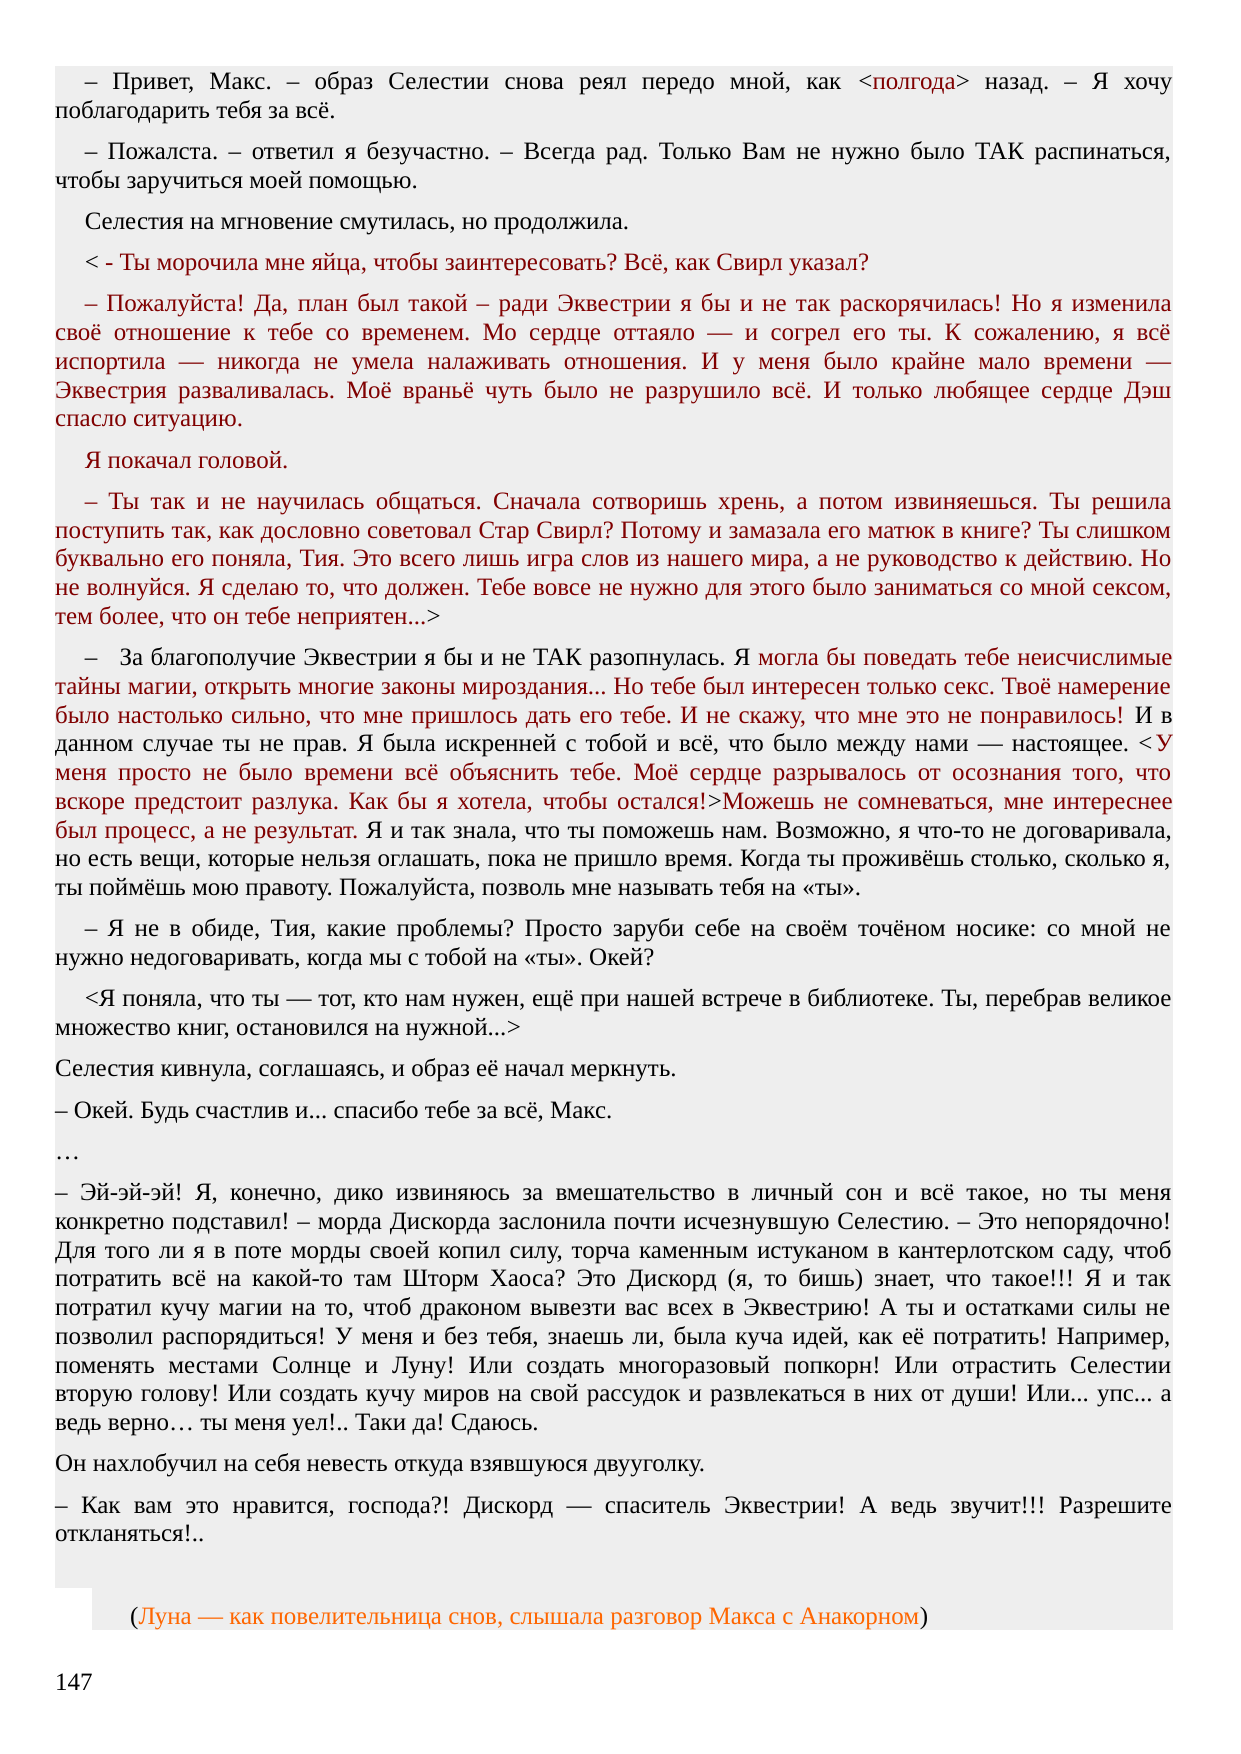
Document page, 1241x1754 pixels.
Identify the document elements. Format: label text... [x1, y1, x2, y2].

text … [55, 1136, 1173, 1165]
text <Я поняла, что ты — тот, кто нам нужен, ещё при нашей встрече в библиотеке. Ты, перебрав великое множество книг, остановился на нужной...> [55, 983, 1173, 1041]
list (Луна — как повелительница снов, слышала разговор Макса с Анакорном) [92, 1601, 1173, 1630]
text – За благополучие Эквестрии я бы и не ТАК разопнулась. Я могла бы поведать тебе неисчислимые тайны магии, открыть многие законы мироздания... Но тебе был интересен только секс. Твоё намерение было настолько сильно, что мне пришлось дать его тебе. И не скажу, что мне это не понравилось! И в данном случае ты не прав. Я была искренней с тобой и всё, что было между нами — настоящее. <У меня просто не было времени всё объяснить тебе. Моё сердце разрывалось от осознания того, что вскоре предстоит разлука. Как бы я хотела, чтобы остался!>Можешь не сомневаться, мне интереснее был процесс, а не результат. Я и так знала, что ты поможешь нам. Возможно, я что-то не договаривала, но есть вещи, которые нельзя оглашать, пока не пришло время. Когда ты проживёшь столько, сколько я, ты поймёшь мою правоту. Пожалуйста, позволь мне называть тебя на «ты». [55, 642, 1173, 901]
text Я покачал головой. [55, 445, 1173, 473]
text – Пожалста. – ответил я безучастно. – Всегда рад. Только Вам не нужно было ТАК распинаться, чтобы заручиться моей помощью. [55, 136, 1173, 193]
text – Эй-эй-эй! Я, конечно, дико извиняюсь за вмешательство в личный сон и всё такое, но ты меня конкретно подставил! – морда Дискорда заслонила почти исчезнувшую Селестию. – Это непорядочно! Для того ли я в поте морды своей копил силу, торча каменным истуканом в кантерлотском саду, чтоб потратить всё на какой-то там Шторм Хаоса? Это Дискорд (я, то бишь) знает, что такое!!! Я и так потратил кучу магии на то, чтоб драконом вывезти вас всех в Эквестрию! А ты и остатками силы не позволил распорядиться! У меня и без тебя, знаешь ли, была куча идей, как её потратить! Например, поменять местами Солнце и Луну! Или создать многоразовый попкорн! Или отрастить Селестии вторую голову! Или создать кучу миров на свой рассудок и развлекаться в них от души! Или... упс... а ведь верно… ты меня уел!.. Таки да! Сдаюсь. [55, 1177, 1173, 1436]
text – Как вам это нравится, господа?! Дискорд — спаситель Эквестрии! А ведь звучит!!! Разрешите откланяться!.. [55, 1490, 1173, 1547]
text Он нахлобучил на себя невесть откуда взявшуюся двууголку. [55, 1448, 1173, 1477]
text – Пожалуйста! Да, план был такой – ради Эквестрии я бы и не так раскорячилась! Но я изменила своё отношение к тебе со временем. Мо сердце оттаяло — и согрел его ты. К сожалению, я всё испортила — никогда не умела налаживать отношения. И у меня было крайне мало времени — Эквестрия разваливалась. Моё враньё чуть было не разрушило всё. И только любящее сердце Дэш спасло ситуацию. [55, 288, 1173, 432]
text – Окей. Будь счастлив и... спасибо тебе за всё, Макс. [55, 1095, 1173, 1123]
text Селестия на мгновение смутилась, но продолжила. [55, 206, 1173, 235]
text – Я не в обиде, Тия, какие проблемы? Просто заруби себе на своём точёном носике: со мной не нужно недоговаривать, когда мы с тобой на «ты». Окей? [55, 913, 1173, 971]
text Селестия кивнула, соглашаясь, и образ её начал меркнуть. [55, 1053, 1173, 1082]
text – Ты так и не научилась общаться. Сначала сотворишь хрень, а потом извиняешься. Ты решила поступить так, как дословно советовал Стар Свирл? Потому и замазала его матюк в книге? Ты слишком буквально его поняла, Тия. Это всего лишь игра слов из нашего мира, а не руководство к действию. Но не волнуйся. Я сделаю то, что должен. Тебе вовсе не нужно для этого было заниматься со мной сексом, тем более, что он тебе неприятен...> [55, 486, 1173, 630]
text < - Ты морочила мне яйца, чтобы заинтересовать? Всё, как Свирл указал? [55, 247, 1173, 276]
text – Привет, Макс. – образ Селестии снова реял передо мной, как <полгода> назад. – Я хочу поблагодарить тебя за всё. [55, 66, 1173, 123]
